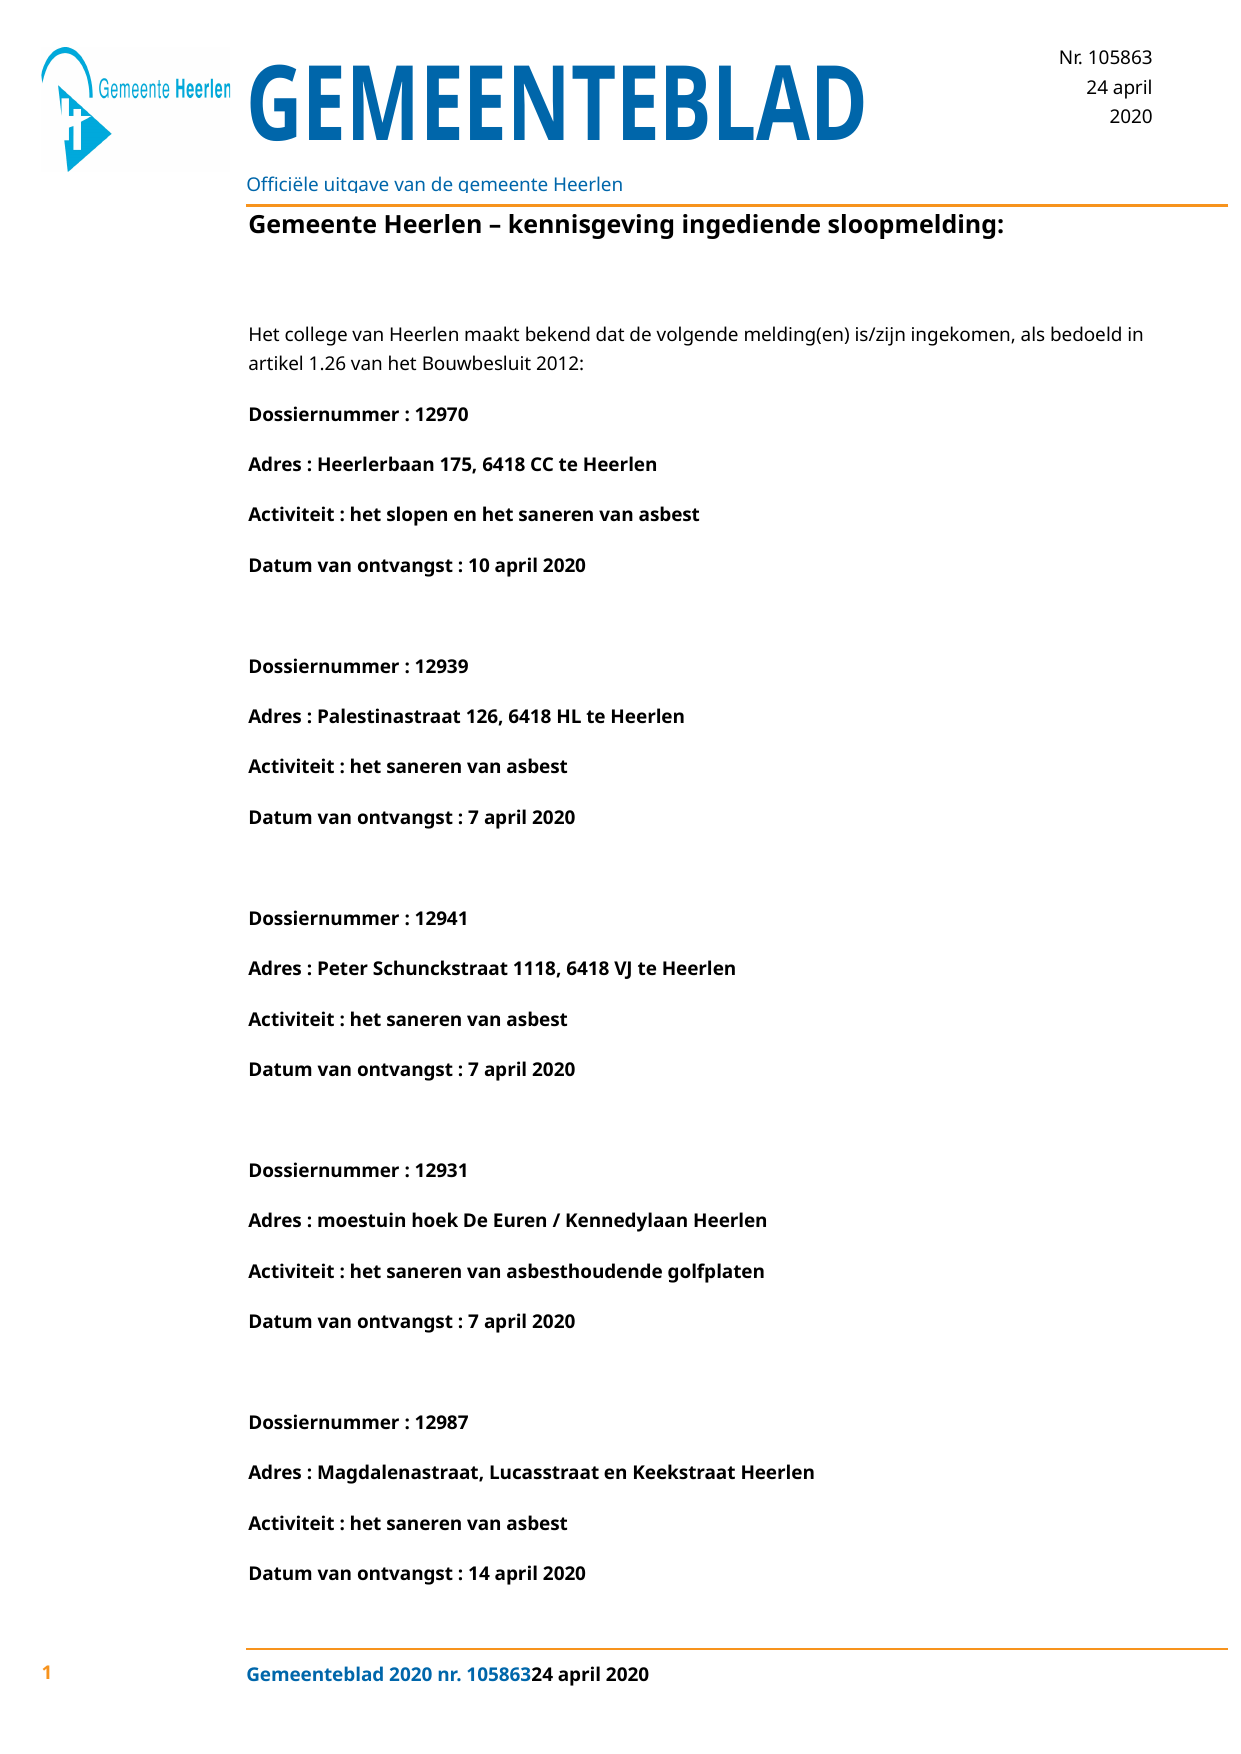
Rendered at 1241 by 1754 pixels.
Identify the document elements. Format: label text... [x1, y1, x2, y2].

text Activiteit : het slopen en het saneren van asbest [248, 502, 1152, 527]
text Activiteit : het saneren van asbest [248, 1006, 1152, 1031]
text Adres : Magdalenastraat, Lucasstraat en Keekstraat Heerlen [248, 1459, 1152, 1485]
text Dossiernummer : 12970 [248, 401, 1152, 426]
text Adres : Peter Schunckstraat 1118, 6418 VJ te Heerlen [248, 955, 1152, 981]
text Activiteit : het saneren van asbest [248, 1510, 1152, 1536]
picture [41, 47, 59, 70]
text Activiteit : het saneren van asbesthoudende golfplaten [248, 1258, 1152, 1283]
text Datum van ontvangst : 14 april 2020 [248, 1560, 1152, 1586]
text Dossiernummer : 12941 [248, 905, 1152, 931]
text Het college van Heerlen maakt bekend dat de volgende melding(en) is/zijn ingekomen, als bedoeld in artikel 1.26 van het Bouwbesluit 2012: [248, 321, 1152, 376]
text Dossiernummer : 12939 [248, 653, 1152, 678]
text Adres : Heerlerbaan 175, 6418 CC te Heerlen [248, 451, 1152, 477]
text Dossiernummer : 12931 [248, 1157, 1152, 1183]
picture [41, 47, 231, 172]
text Datum van ontvangst : 7 april 2020 [248, 1056, 1152, 1082]
text Adres : moestuin hoek De Euren / Kennedylaan Heerlen [248, 1207, 1152, 1233]
text Adres : Palestinastraat 126, 6418 HL te Heerlen [248, 703, 1152, 729]
text Datum van ontvangst : 7 april 2020 [248, 1308, 1152, 1334]
text Datum van ontvangst : 10 april 2020 [248, 552, 1152, 578]
text Activiteit : het saneren van asbest [248, 754, 1152, 779]
text Dossiernummer : 12987 [248, 1409, 1152, 1435]
text Gemeente Heerlen – kennisgeving ingediende sloopmelding: [248, 207, 1152, 241]
text Datum van ontvangst : 7 april 2020 [248, 804, 1152, 830]
